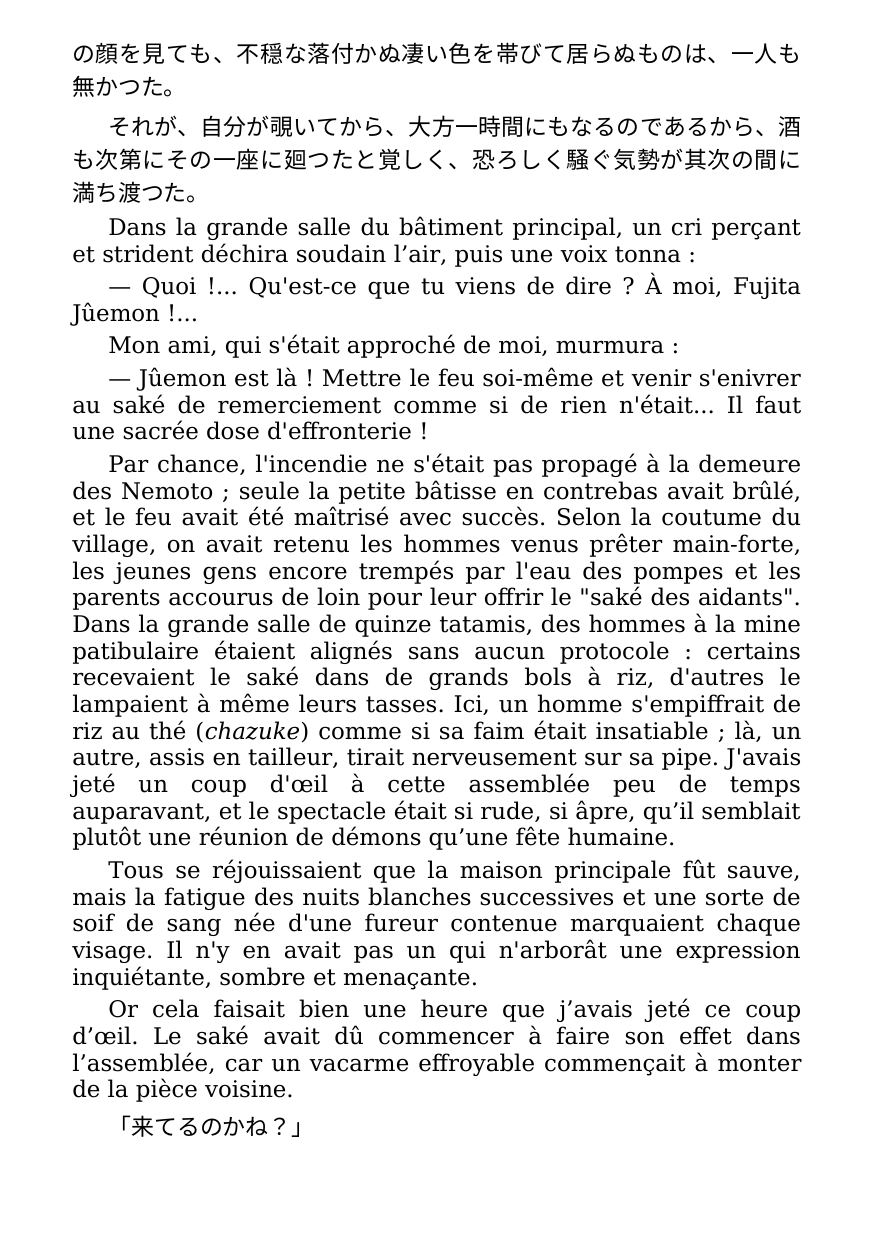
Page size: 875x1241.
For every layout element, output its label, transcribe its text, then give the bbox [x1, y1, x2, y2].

text Par chance, l'incendie ne s'était pas propagé à la demeure des Nemoto ; seule la petite bâtisse en contrebas avait brûlé, et le feu avait été maîtrisé avec succès. Selon la coutume du village, on avait retenu les hommes venus prêter main-forte, les jeunes gens encore trempés par l'eau des pompes et les parents accourus de loin pour leur offrir le "saké des aidants". Dans la grande salle de quinze tatamis, des hommes à la mine patibulaire étaient alignés sans aucun protocole : certains recevaient le saké dans de grands bols à riz, d'autres le lampaient à même leurs tasses. Ici, un homme s'empiffrait de riz au thé (chazuke) comme si sa faim était insatiable ; là, un autre, assis en tailleur, tirait nerveusement sur sa pipe. J'avais jeté un coup d'œil à cette assemblée peu de temps auparavant, et le spectacle était si rude, si âpre, qu’il semblait plutôt une réunion de démons qu’une fête humaine. [72, 451, 802, 851]
text の顔を見ても、不穏な落付かぬ凄い色を帯びて居らぬものは、一人も無かつた。 [72, 36, 802, 102]
text Dans la grande salle du bâtiment principal, un cri perçant et strident déchira soudain l’air, puis une voix tonna : [72, 214, 802, 267]
text 「来てるのかね？」 [72, 1109, 802, 1142]
text Or cela faisait bien une heure que j’avais jeté ce coup d’œil. Le saké avait dû commencer à faire son effet dans l’assemblée, car un vacarme effroyable commençait à monter de la pièce voisine. [72, 996, 802, 1103]
text Mon ami, qui s'était approché de moi, murmura : [72, 333, 802, 359]
text — Jûemon est là ! Mettre le feu soi-même et venir s'enivrer au saké de remerciement comme si de rien n'était... Il faut une sacrée dose d'effronterie ! [72, 365, 802, 445]
text — Quoi !... Qu'est-ce que tu viens de dire ? À moi, Fujita Jûemon !... [72, 273, 802, 327]
text Tous se réjouissaient que la maison principale fût sauve, mais la fatigue des nuits blanches successives et une sorte de soif de sang née d'une fureur contenue marquaient chaque visage. Il n'y en avait pas un qui n'arborât une expression inquiétante, sombre et menaçante. [72, 857, 802, 990]
text それが、自分が覗いてから、大方一時間にもなるのであるから、酒も次第にその一座に廻つたと覚しく、恐ろしく騒ぐ気勢が其次の間に満ち渡つた。 [72, 108, 802, 208]
